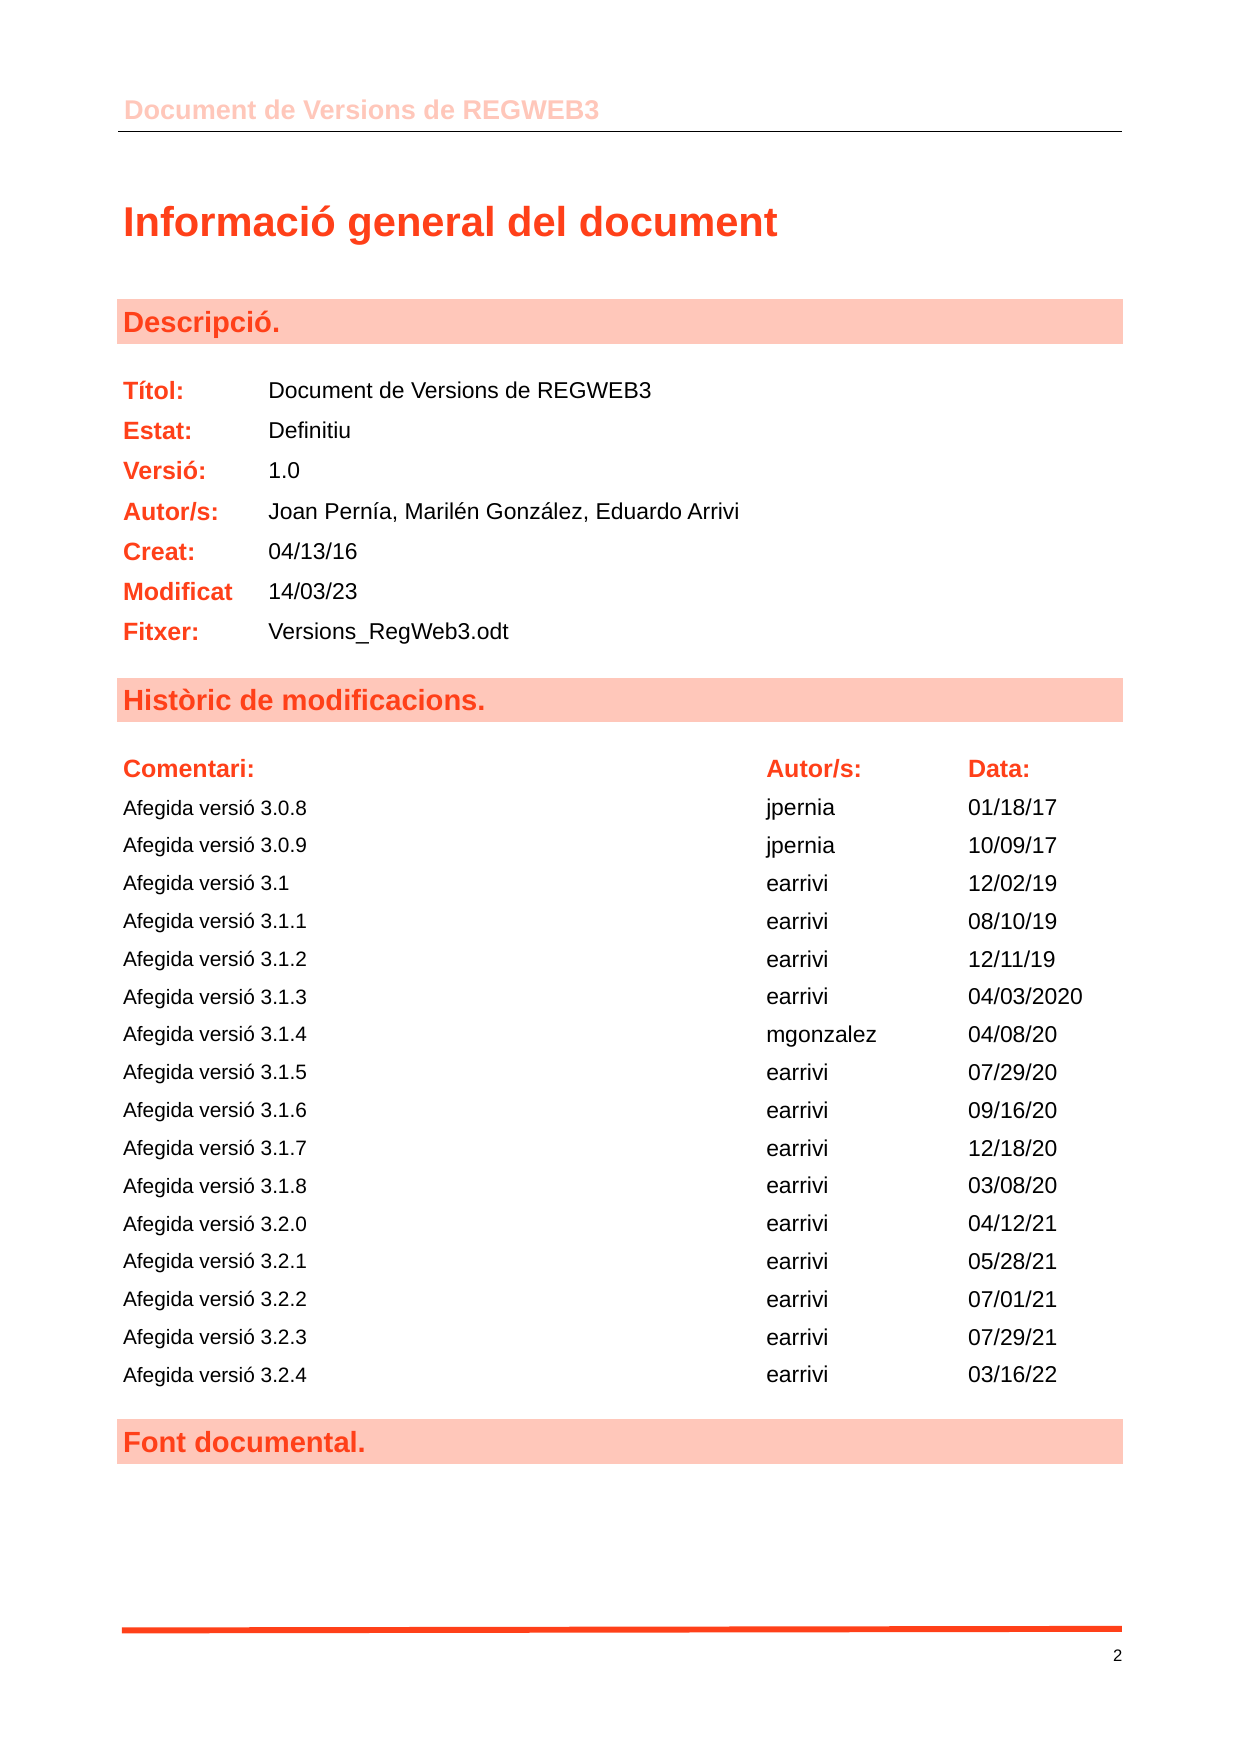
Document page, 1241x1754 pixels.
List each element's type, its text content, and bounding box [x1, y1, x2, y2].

table_cell [117, 723, 1123, 748]
table_cell Afegida versió 3.2.0 [117, 1205, 760, 1242]
table_cell earrivi [760, 1242, 962, 1280]
table_cell 13/04/16 [262, 531, 1123, 571]
table_cell Modificat [117, 571, 262, 611]
table_cell [117, 1528, 1123, 1568]
table_cell 18/12/20 [962, 1129, 1123, 1167]
table_cell 12/11/19 [962, 940, 1123, 978]
table_cell 29/07/21 [962, 1318, 1123, 1356]
table_cell 08/10/19 [962, 902, 1123, 940]
table_cell Afegida versió 3.0.9 [117, 826, 760, 864]
table_cell Afegida versió 3.1.5 [117, 1053, 760, 1091]
table_cell earrivi [760, 1356, 962, 1393]
table_header Informació general del document [117, 192, 1123, 299]
table_cell 12/02/19 [962, 864, 1123, 902]
table_cell Afegida versió 3.1.3 [117, 978, 760, 1015]
table_cell Afegida versió 3.1.1 [117, 902, 760, 940]
table_cell Afegida versió 3.1.2 [117, 940, 760, 978]
table_cell 08/04/20 [962, 1015, 1123, 1053]
table_cell 04/03/2020 [962, 978, 1123, 1015]
table_cell Afegida versió 3.2.2 [117, 1280, 760, 1318]
table_cell 14/03/23 [262, 571, 1123, 611]
table_cell earrivi [760, 978, 962, 1015]
table_cell Joan Pernía, Marilén González, Eduardo Arrivi [262, 491, 1123, 531]
table_cell Autor/s: [117, 491, 262, 531]
table_cell earrivi [760, 1205, 962, 1242]
table_cell [117, 1394, 1123, 1419]
table_cell Versió: [117, 451, 262, 491]
table_cell earrivi [760, 1318, 962, 1356]
table_cell earrivi [760, 902, 962, 940]
table_cell [117, 652, 1123, 677]
table_cell Document de Versions de REGWEB3 [262, 370, 1123, 410]
table_cell earrivi [760, 1053, 962, 1091]
table_cell jpernia [760, 789, 962, 826]
table_cell 16/09/20 [962, 1091, 1123, 1129]
table_cell Afegida versió 3.1.8 [117, 1167, 760, 1204]
table_cell 29/07/20 [962, 1053, 1123, 1091]
table_cell earrivi [760, 1129, 962, 1167]
table_cell earrivi [760, 1167, 962, 1204]
table_cell Descripció. [117, 299, 1123, 344]
table_cell [117, 1490, 1123, 1528]
table_cell 12/04/21 [962, 1205, 1123, 1242]
table_cell Versions_RegWeb3.odt [262, 611, 1123, 652]
table_cell Afegida versió 3.1.6 [117, 1091, 760, 1129]
table_cell Afegida versió 3.0.8 [117, 789, 760, 826]
table_cell Font documental. [117, 1419, 1123, 1464]
table_cell earrivi [760, 940, 962, 978]
table_cell Afegida versió 3.1.4 [117, 1015, 760, 1053]
table_cell 01/07/21 [962, 1280, 1123, 1318]
table_cell Data: [962, 748, 1123, 788]
table_cell [117, 1464, 1123, 1490]
table_cell 16/03/22 [962, 1356, 1123, 1393]
table_cell [117, 344, 1123, 370]
table_cell earrivi [760, 1280, 962, 1318]
table_cell Autor/s: [760, 748, 962, 788]
table_cell 09/10/17 [962, 826, 1123, 864]
table_cell 28/05/21 [962, 1242, 1123, 1280]
table_cell Afegida versió 3.1 [117, 864, 760, 902]
table_cell Afegida versió 3.2.1 [117, 1242, 760, 1280]
table_cell Fitxer: [117, 611, 262, 652]
table_cell Afegida versió 3.2.4 [117, 1356, 760, 1393]
table_cell Històric de modificacions. [117, 678, 1123, 722]
table_cell earrivi [760, 864, 962, 902]
table_cell Títol: [117, 370, 262, 410]
table_cell Comentari: [117, 748, 760, 788]
table_cell 1.0 [262, 451, 1123, 491]
table_cell Afegida versió 3.2.3 [117, 1318, 760, 1356]
table_cell Creat: [117, 531, 262, 571]
table_cell earrivi [760, 1091, 962, 1129]
table_cell jpernia [760, 826, 962, 864]
table_cell mgonzalez [760, 1015, 962, 1053]
table_cell 08/03/20 [962, 1167, 1123, 1204]
table_cell Estat: [117, 410, 262, 451]
table_cell Definitiu [262, 410, 1123, 451]
table_cell Afegida versió 3.1.7 [117, 1129, 760, 1167]
table_cell 18/01/17 [962, 789, 1123, 826]
